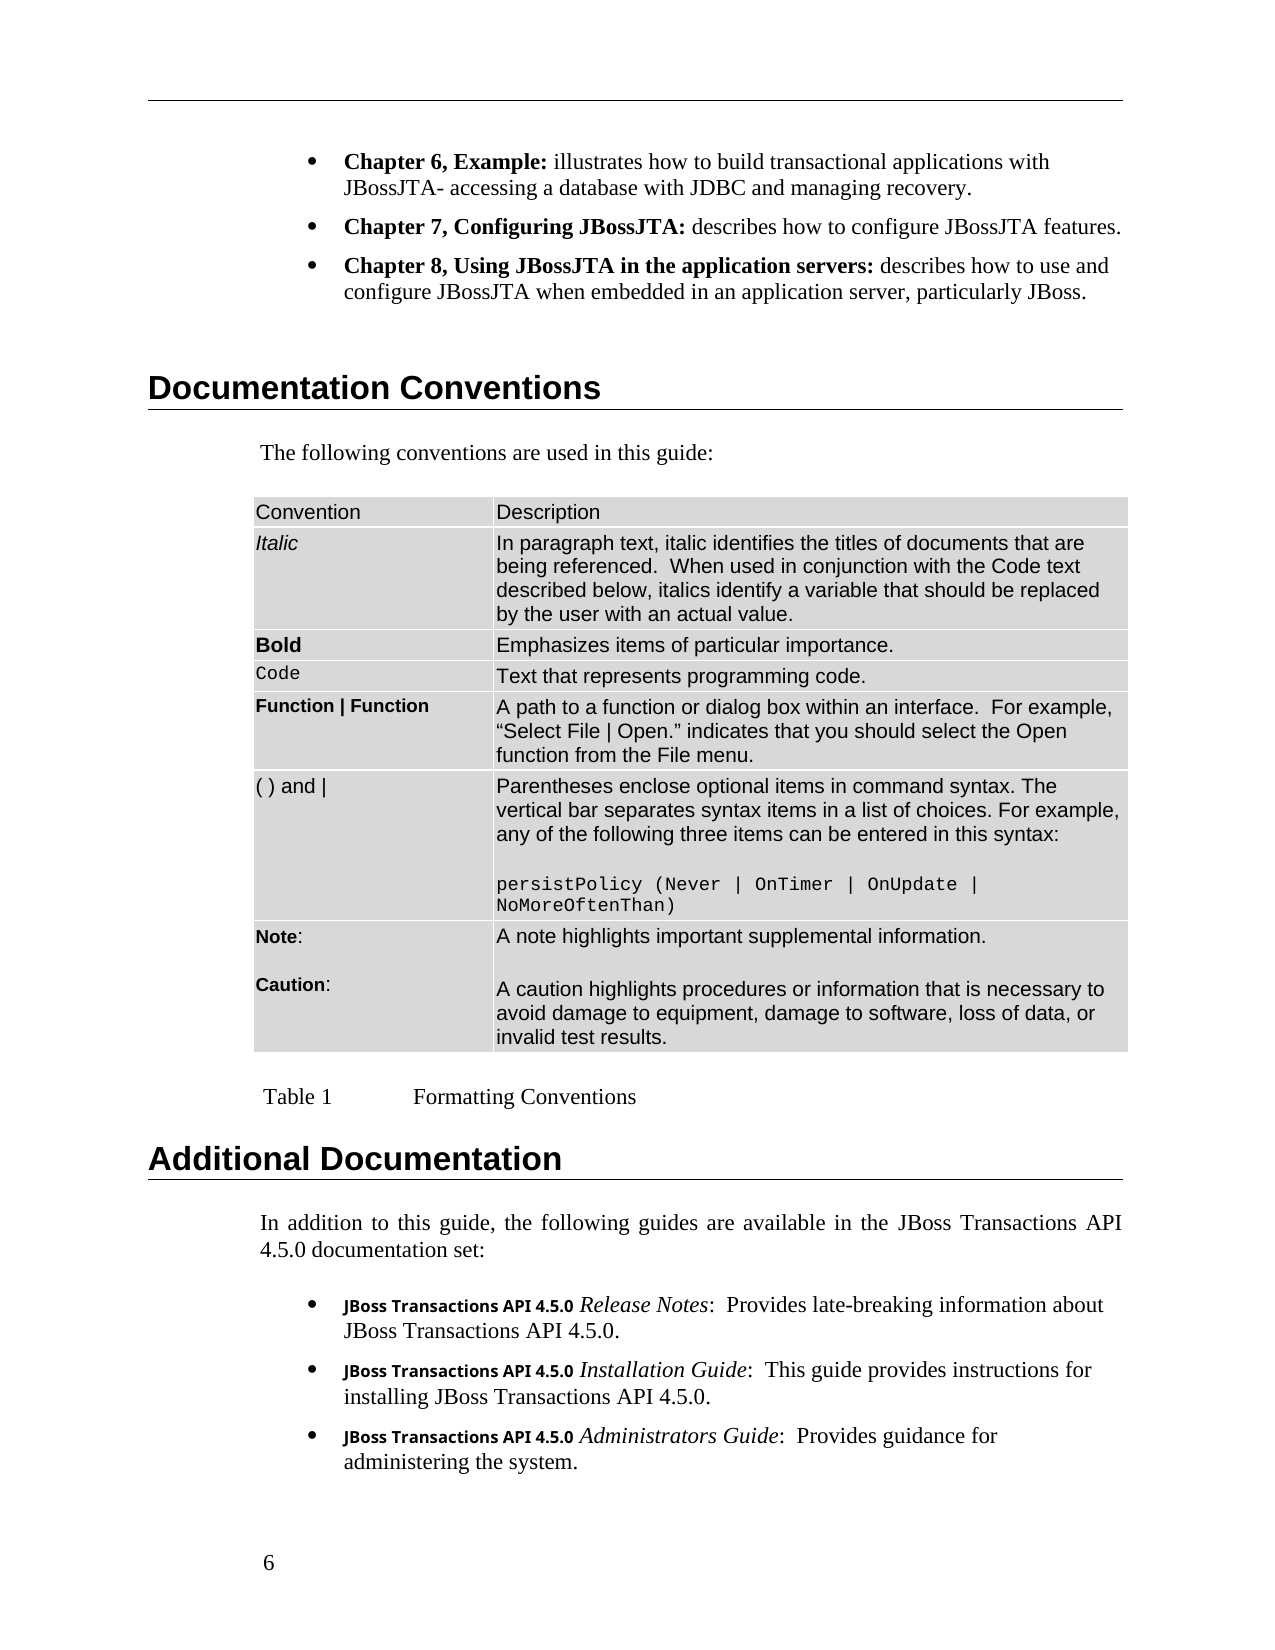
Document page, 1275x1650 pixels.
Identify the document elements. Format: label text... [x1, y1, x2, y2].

table_cell Emphasizes items of particular importance. [494, 630, 1128, 660]
table_header Description [494, 497, 1128, 526]
list JBoss Transactions API 4.4.0 Installation Guide: This guide provides instructions for installing JBoss Transactions API 4.4.0. [308, 1356, 1123, 1409]
table_header Convention [254, 497, 493, 526]
subtitle Documentation Conventions [148, 368, 1123, 409]
table_cell A path to a function or dialog box within an interface. For example, “Select File | Open.” indicates that you should select the Open function from the File menu. [494, 692, 1128, 769]
list Chapter 6, Example: illustrates how to build transactional applications with JBossJTA- accessing a database with JDBC and managing recovery. [308, 148, 1123, 200]
table_cell A note highlights important supplemental information. A caution highlights procedures or information that is necessary to avoid damage to equipment, damage to software, loss of data, or invalid test results. [494, 921, 1128, 1052]
table_cell ( ) and | [254, 771, 493, 920]
table_cell In paragraph text, italic identifies the titles of documents that are being referenced. When used in conjunction with the Code text described below, italics identify a variable that should be replaced by the user with an actual value. [494, 528, 1128, 629]
table_cell Text that represents programming code. [494, 661, 1128, 691]
list JBoss Transactions API 4.4.0 Administrators Guide: Provides guidance for administering the system. [308, 1422, 1123, 1474]
table_cell Parentheses enclose optional items in command syntax. The vertical bar separates syntax items in a list of choices. For example, any of the following three items can be entered in this syntax: persistPolicy (Never | OnTimer | OnUpdate | NoMoreOftenThan) [494, 771, 1128, 920]
text The following conventions are used in this guide: [260, 439, 1123, 465]
list Chapter 8, Using JBossJTA in the application servers: describes how to use and configure JBossJTA when embedded in an application server, particularly JBoss. [308, 252, 1123, 304]
subtitle Additional Documentation [148, 1139, 1123, 1179]
table_cell Italic [254, 528, 493, 629]
table_cell Note: Caution: [254, 921, 493, 1052]
table_cell Function | Function [254, 692, 493, 769]
list JBoss Transactions API 4.4.0 Release Notes: Provides late-breaking information about JBoss Transactions API 4.4.0. [308, 1291, 1123, 1344]
table_cell Bold [254, 630, 493, 660]
text In addition to this guide, the following guides are available in the JBoss Transactions API 4.4.0 documentation set: [260, 1209, 1123, 1262]
list Chapter 7, Configuring JBossJTA: describes how to configure JBossJTA features. [308, 213, 1123, 239]
table_cell Code [254, 661, 493, 691]
text Table 1 Formatting Conventions [263, 1083, 1123, 1109]
